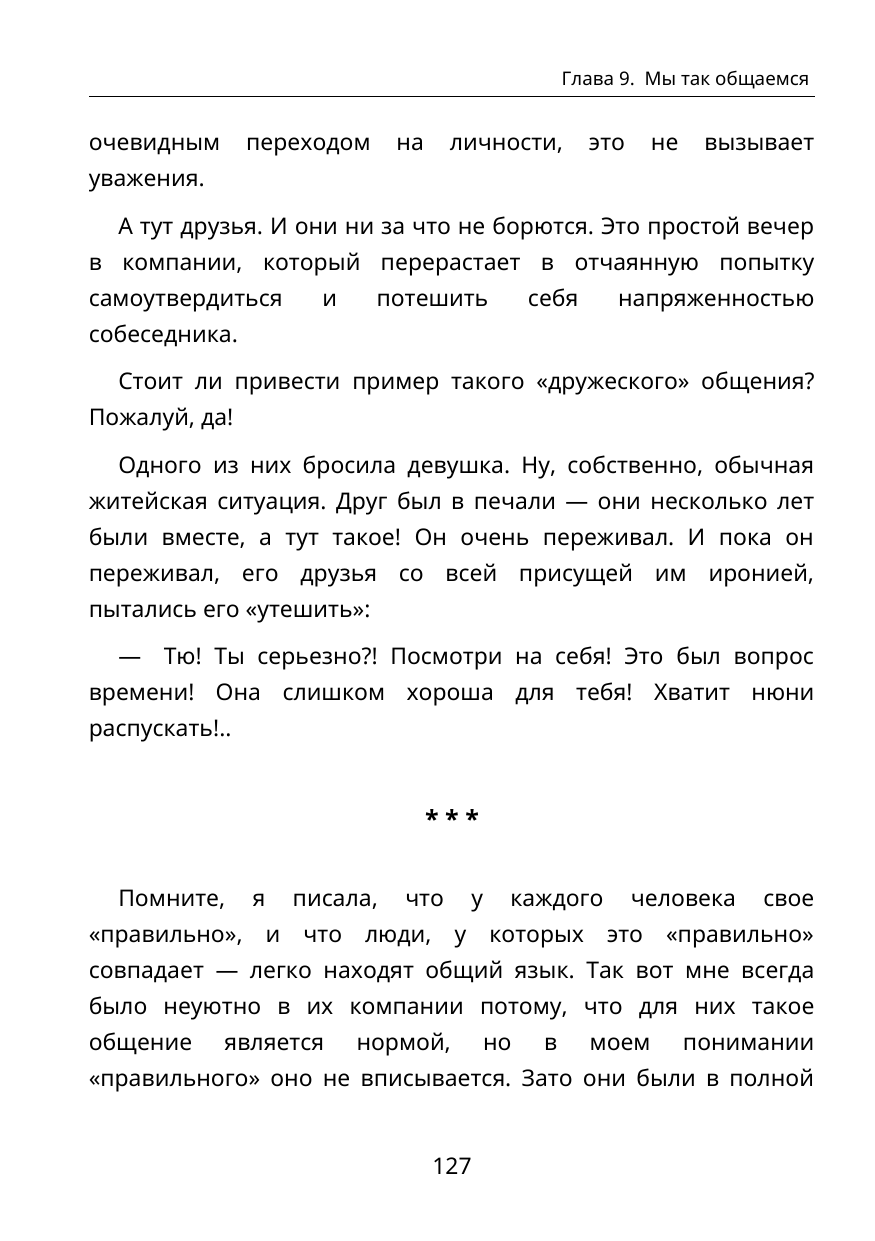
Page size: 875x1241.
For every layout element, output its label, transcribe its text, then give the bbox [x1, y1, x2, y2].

list Тю! Ты серьезно?! Посмотри на себя! Это был вопрос времени! Она слишком хороша для тебя! Хватит нюни распускать!.. [88, 640, 815, 743]
text Помните, я писала, что у каждого человека свое «правильно», и что люди, у которых это «правильно» совпадает — легко находят общий язык. Так вот мне всегда было неуютно в их компании потому, что для них такое общение является нормой, но в моем понимании «правильного» оно не вписывается. Зато они были в полной [88, 882, 815, 1093]
text Одного из них бросила девушка. Ну, собственно, обычная житейская ситуация. Друг был в печали — они несколько лет были вместе, а тут такое! Он очень переживал. И пока он переживал, его друзья со всей присущей им иронией, пытались его «утешить»: [88, 449, 815, 624]
text А тут друзья. И они ни за что не борются. Это простой вечер в компании, который перерастает в отчаянную попытку самоутвердиться и потешить себя напряженностью собеседника. [88, 210, 815, 349]
subtitle * * * [88, 802, 815, 836]
text Стоит ли привести пример такого «дружеского» общения? Пожалуй, да! [88, 365, 815, 432]
text очевидным переходом на личности, это не вызывает уважения. [88, 126, 815, 193]
